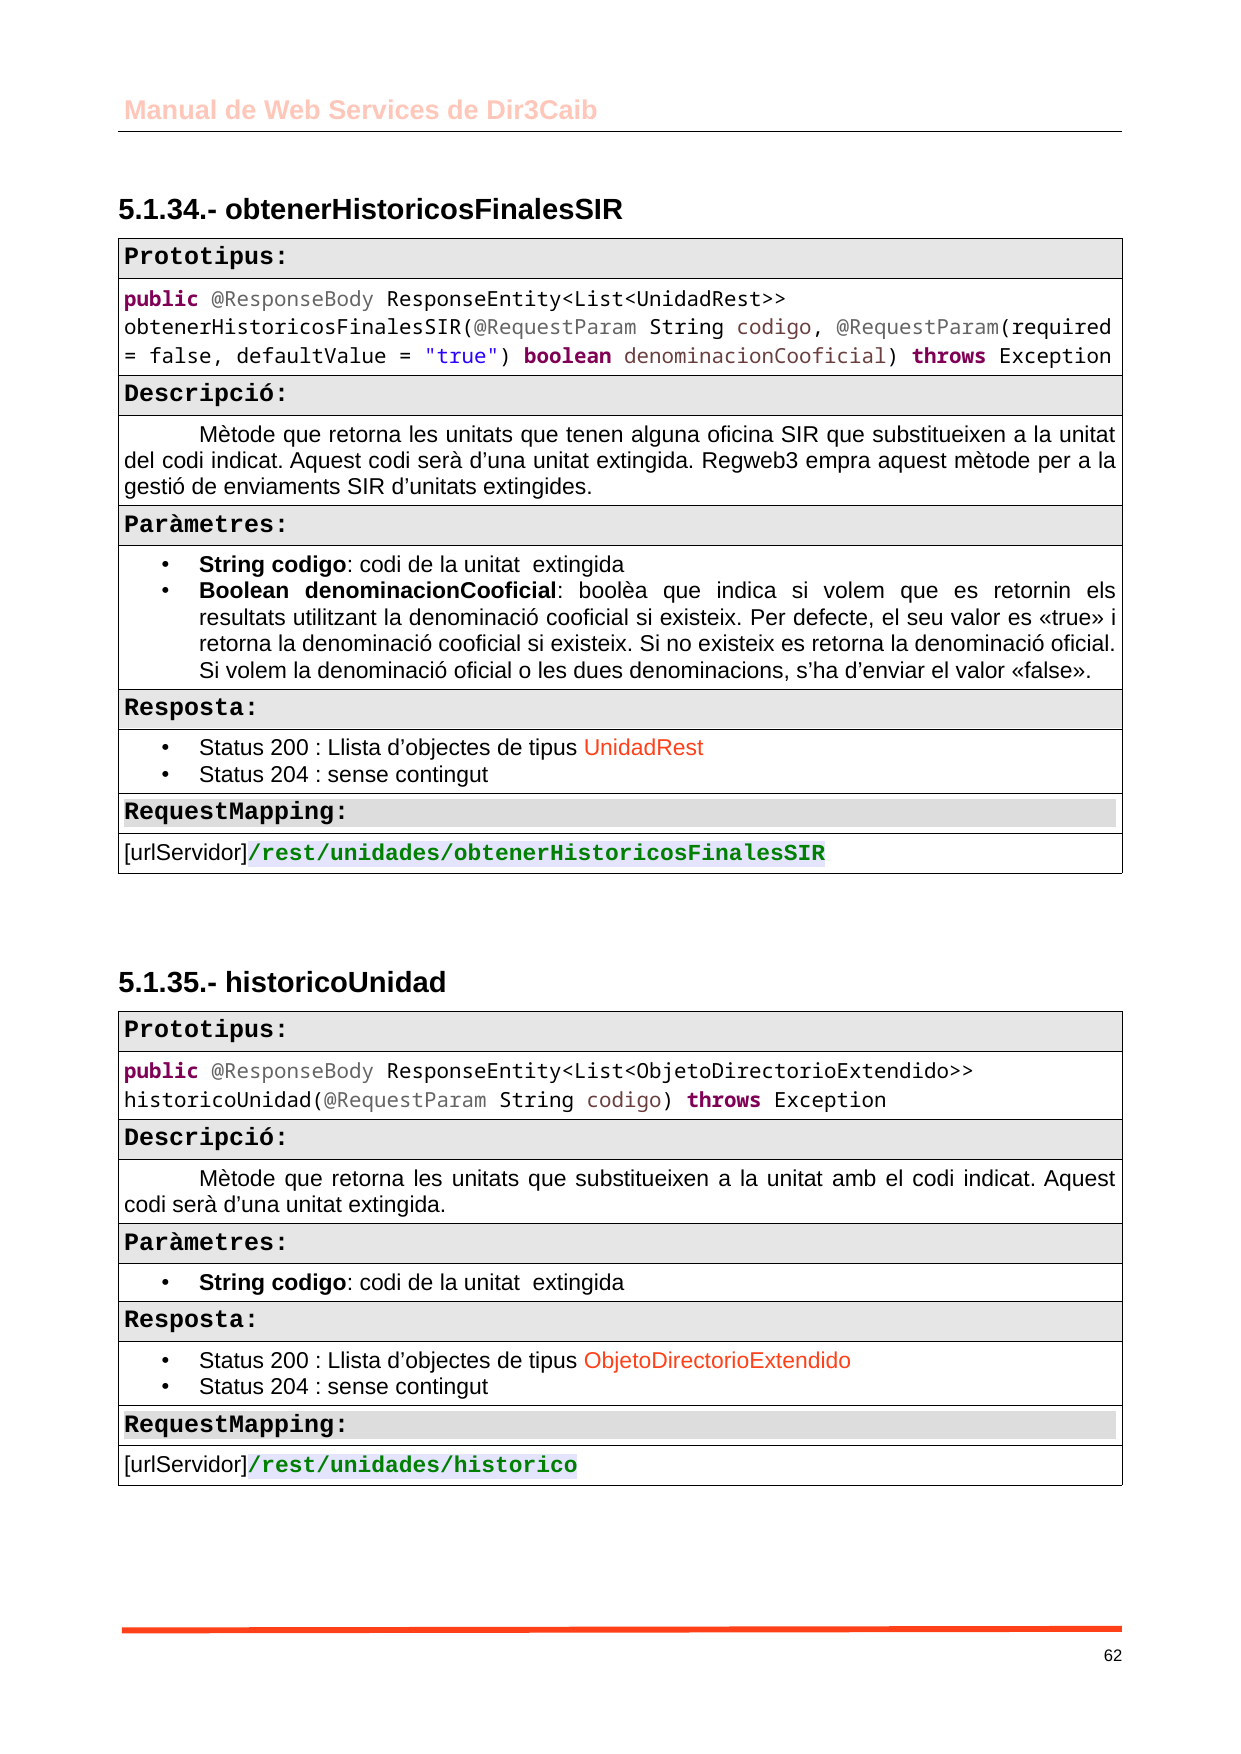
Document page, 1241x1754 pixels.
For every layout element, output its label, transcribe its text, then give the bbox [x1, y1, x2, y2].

table_cell Mètode que retorna les unitats que tenen alguna oficina SIR que substitueixen a la unitat del codi indicat. Aquest codi serà d’una unitat extingida. Regweb3 empra aquest mètode per a la gestió de enviaments SIR d’unitats extingides. [119, 416, 1122, 505]
table_cell Resposta: [119, 1302, 1122, 1341]
table_cell Status 200 : Llista d’objectes de tipus ObjetoDirectorioExtendido Status 204 : sense contingut [119, 1342, 1122, 1405]
table_cell public @ResponseBody ResponseEntity<List<UnidadRest>> obtenerHistoricosFinalesSIR(@RequestParam String codigo, @RequestParam(required = false, defaultValue = "true") boolean denominacionCooficial) throws Exception [119, 279, 1122, 375]
table_header Prototipus: [119, 239, 1122, 278]
subtitle obtenerHistoricosFinalesSIR [118, 192, 1122, 226]
table_cell Resposta: [119, 690, 1122, 728]
table_cell [urlServidor]/rest/unidades/historico [119, 1446, 1122, 1485]
table_cell String codigo: codi de la unitat extingida Boolean denominacionCooficial: boolèa que indica si volem que es retornin els resultats utilitzant la denominació cooficial si existeix. Per defecte, el seu valor es «true» i retorna la denominació cooficial si existeix. Si no existeix es retorna la denominació oficial. Si volem la denominació oficial o les dues denominacions, s’ha d’enviar el valor «false». [119, 546, 1122, 689]
table_cell Status 200 : Llista d’objectes de tipus UnidadRest Status 204 : sense contingut [119, 730, 1122, 793]
table_cell [urlServidor]/rest/unidades/obtenerHistoricosFinalesSIR [119, 834, 1122, 873]
table_cell RequestMapping: [119, 794, 1122, 833]
table_cell String codigo: codi de la unitat extingida [119, 1264, 1122, 1301]
table_cell Descripció: [119, 1120, 1122, 1159]
table_cell Paràmetres: [119, 506, 1122, 545]
table_cell RequestMapping: [119, 1406, 1122, 1445]
table_cell Descripció: [119, 376, 1122, 415]
table_header Prototipus: [119, 1012, 1122, 1051]
subtitle historicoUnidad [118, 965, 1122, 998]
table_cell Paràmetres: [119, 1224, 1122, 1263]
table_cell public @ResponseBody ResponseEntity<List<ObjetoDirectorioExtendido>> historicoUnidad(@RequestParam String codigo) throws Exception [119, 1052, 1122, 1119]
table_cell Mètode que retorna les unitats que substitueixen a la unitat amb el codi indicat. Aquest codi serà d’una unitat extingida. [119, 1160, 1122, 1223]
